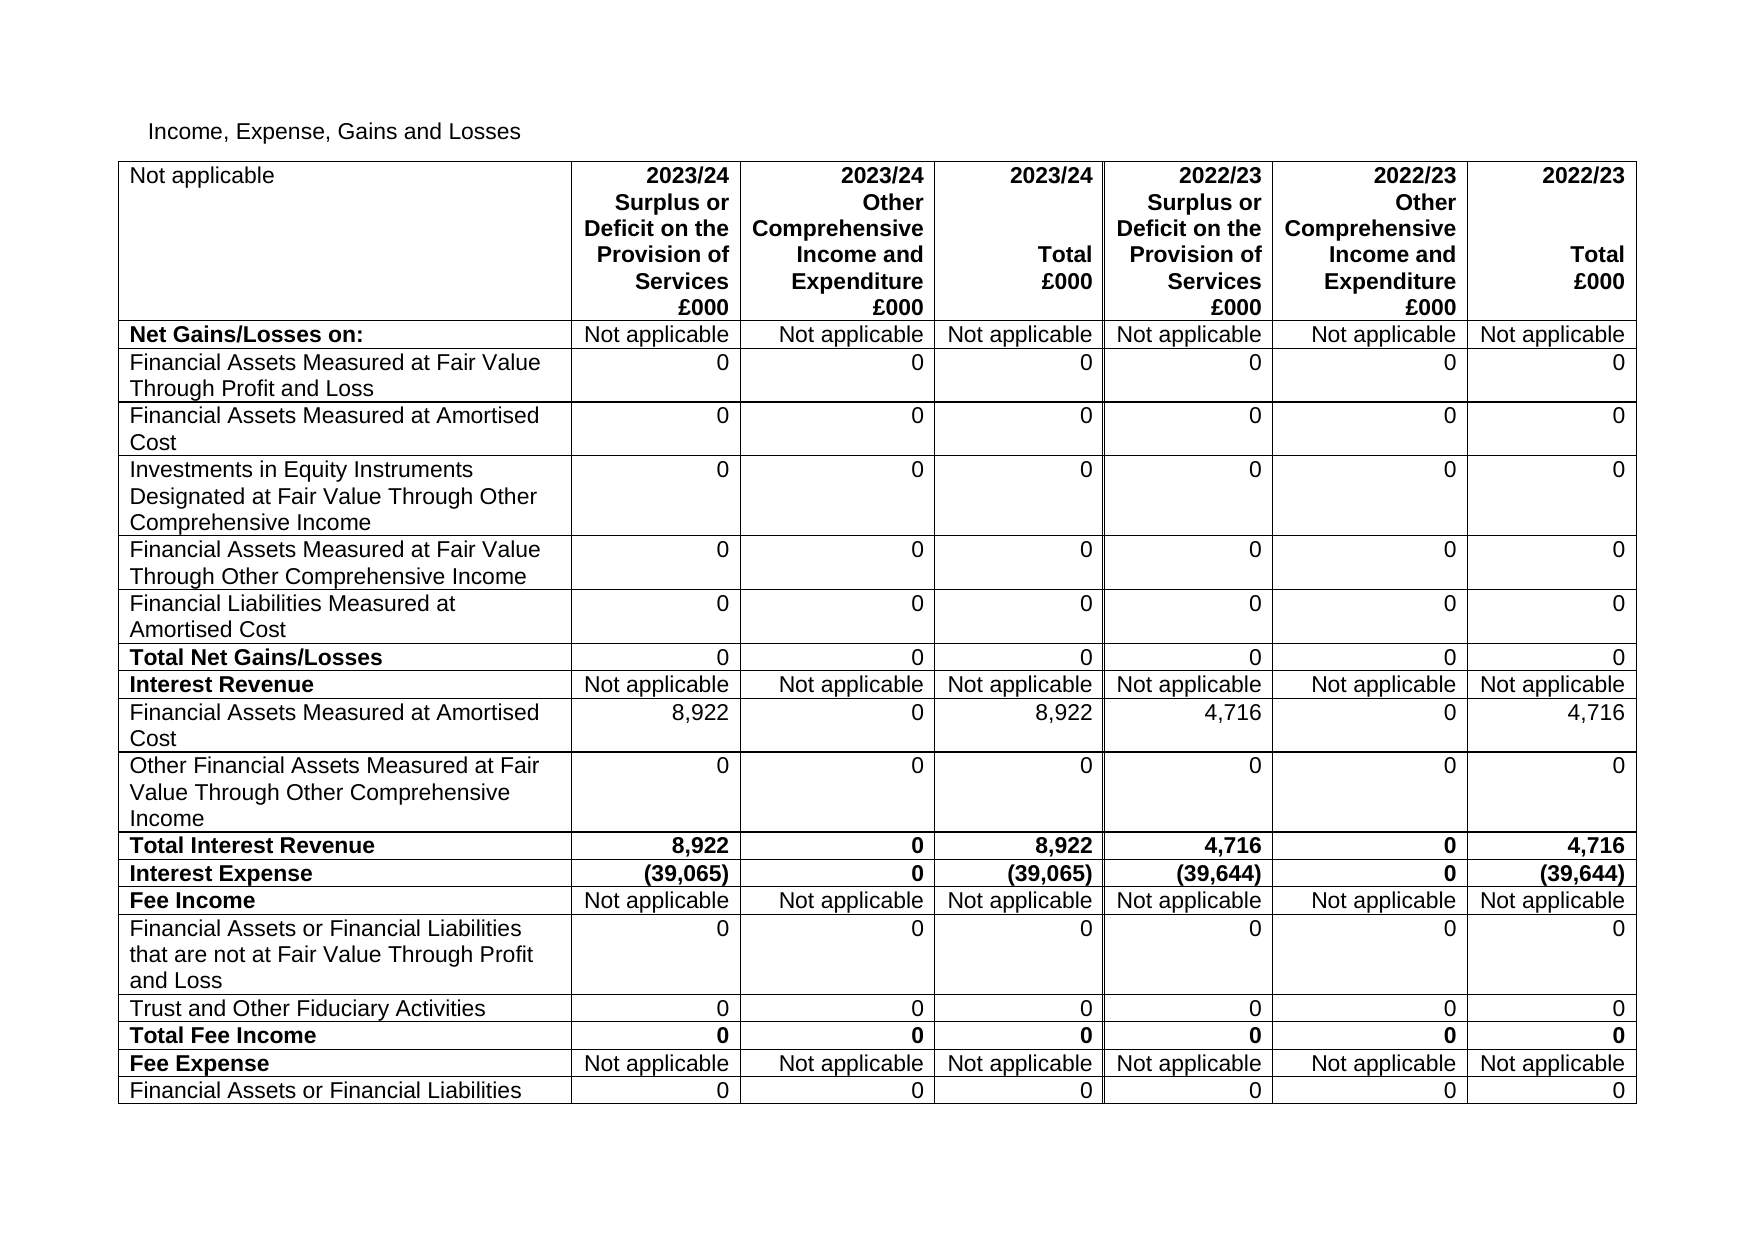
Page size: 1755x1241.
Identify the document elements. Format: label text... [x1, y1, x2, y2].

table_cell Not applicable [935, 1050, 1102, 1076]
table_cell Not applicable [1273, 1050, 1467, 1076]
table_header Not applicable [119, 162, 571, 320]
table_cell Total Net Gains/Losses [119, 644, 571, 670]
table_cell Not applicable [1105, 887, 1272, 914]
table_cell 4,716 [1468, 699, 1636, 751]
table_cell 0 [741, 349, 934, 401]
table_cell Financial Assets or Financial Liabilities [119, 1077, 571, 1103]
table_cell Not applicable [741, 1050, 934, 1076]
table_cell Financial Assets Measured at Fair Value Through Other Comprehensive Income [119, 536, 571, 589]
text Income, Expense, Gains and Losses [118, 118, 1636, 144]
table_cell Not applicable [935, 887, 1102, 914]
table_cell 0 [935, 995, 1102, 1021]
table_cell 0 [1468, 403, 1636, 455]
table_header 2023/24 Other Comprehensive Income and Expenditure £000 [741, 162, 934, 320]
table_cell 0 [1273, 644, 1467, 670]
table_cell Fee Expense [119, 1050, 571, 1076]
table_cell Fee Income [119, 887, 571, 914]
table_cell Total Interest Revenue [119, 833, 571, 859]
table_cell 0 [1273, 536, 1467, 589]
table_cell 4,716 [1468, 833, 1636, 859]
table_cell Not applicable [1468, 671, 1636, 698]
table_cell Not applicable [1468, 887, 1636, 914]
table_cell Not applicable [572, 671, 740, 698]
table_cell 0 [741, 995, 934, 1021]
table_cell 0 [1273, 699, 1467, 751]
table_cell Financial Assets Measured at Amortised Cost [119, 699, 571, 751]
table_cell Investments in Equity Instruments Designated at Fair Value Through Other Comprehensive Income [119, 456, 571, 535]
table_cell 0 [741, 1077, 934, 1103]
table_cell 0 [741, 1022, 934, 1048]
table_header 2022/23 Total £000 [1468, 162, 1636, 320]
table_cell Not applicable [1468, 321, 1636, 348]
table_cell 0 [1105, 995, 1272, 1021]
table_cell 0 [1468, 590, 1636, 643]
table_cell 0 [572, 1077, 740, 1103]
table_cell 0 [741, 753, 934, 831]
table_cell (39,065) [935, 860, 1102, 886]
table_cell 0 [1105, 753, 1272, 831]
table_cell Not applicable [741, 321, 934, 348]
table_cell 0 [1105, 536, 1272, 589]
table_cell Financial Assets or Financial Liabilities that are not at Fair Value Through Profit and Loss [119, 915, 571, 994]
table_cell Interest Revenue [119, 671, 571, 698]
table_cell 0 [572, 1022, 740, 1048]
table_cell 0 [572, 753, 740, 831]
table_cell 0 [1468, 995, 1636, 1021]
table_cell Not applicable [572, 887, 740, 914]
table_cell 0 [935, 915, 1102, 994]
table_cell 0 [935, 349, 1102, 401]
table_cell Not applicable [572, 321, 740, 348]
table_cell 0 [1273, 1022, 1467, 1048]
table_cell 0 [572, 590, 740, 643]
table_cell 0 [1273, 860, 1467, 886]
table_header 2022/23 Surplus or Deficit on the Provision of Services £000 [1105, 162, 1272, 320]
table_cell 0 [1273, 753, 1467, 831]
table_cell 0 [572, 915, 740, 994]
table_cell Net Gains/Losses on: [119, 321, 571, 348]
table_cell 0 [1105, 456, 1272, 535]
table_cell 0 [572, 456, 740, 535]
table_cell 0 [1468, 915, 1636, 994]
table_cell 0 [741, 456, 934, 535]
table_cell 0 [741, 833, 934, 859]
table_cell Not applicable [572, 1050, 740, 1076]
table_cell 4,716 [1105, 833, 1272, 859]
table_cell Not applicable [1273, 671, 1467, 698]
table_cell 0 [935, 456, 1102, 535]
table_cell 0 [1105, 915, 1272, 994]
table_cell 0 [741, 699, 934, 751]
table_cell Financial Assets Measured at Amortised Cost [119, 403, 571, 455]
table_cell 0 [935, 1022, 1102, 1048]
table_cell Trust and Other Fiduciary Activities [119, 995, 571, 1021]
table_cell 0 [741, 860, 934, 886]
table_header 2023/24 Surplus or Deficit on the Provision of Services £000 [572, 162, 740, 320]
table_cell 0 [935, 644, 1102, 670]
table_cell Not applicable [1105, 321, 1272, 348]
table_cell 0 [1273, 590, 1467, 643]
table_cell 8,922 [935, 833, 1102, 859]
table_cell Not applicable [935, 321, 1102, 348]
table_cell Not applicable [1273, 321, 1467, 348]
table_cell (39,644) [1105, 860, 1272, 886]
table_cell 8,922 [935, 699, 1102, 751]
table_cell Not applicable [1105, 671, 1272, 698]
table_cell 0 [1105, 349, 1272, 401]
table_cell 0 [1273, 833, 1467, 859]
table_cell Not applicable [1105, 1050, 1272, 1076]
table_cell 8,922 [572, 833, 740, 859]
table_cell 0 [572, 403, 740, 455]
table_cell Not applicable [1468, 1050, 1636, 1076]
table_cell Not applicable [1273, 887, 1467, 914]
table_cell Not applicable [935, 671, 1102, 698]
table_cell 0 [572, 644, 740, 670]
table_cell Not applicable [741, 671, 934, 698]
table_cell 0 [741, 915, 934, 994]
table_cell 0 [1468, 1022, 1636, 1048]
table_cell 0 [1105, 403, 1272, 455]
table_cell Other Financial Assets Measured at Fair Value Through Other Comprehensive Income [119, 753, 571, 831]
table_cell 0 [1468, 644, 1636, 670]
table_cell 0 [1468, 349, 1636, 401]
table_cell 0 [741, 403, 934, 455]
table_cell 0 [1273, 995, 1467, 1021]
table_cell 0 [1468, 753, 1636, 831]
table_cell Not applicable [741, 887, 934, 914]
table_cell 0 [1273, 1077, 1467, 1103]
table_cell 0 [572, 536, 740, 589]
table_cell 0 [1273, 349, 1467, 401]
table_cell 0 [572, 995, 740, 1021]
table_cell 0 [741, 536, 934, 589]
table_cell (39,644) [1468, 860, 1636, 886]
table_cell 8,922 [572, 699, 740, 751]
table_cell 0 [1468, 1077, 1636, 1103]
table_header 2023/24 Total £000 [935, 162, 1102, 320]
table_cell Financial Liabilities Measured at Amortised Cost [119, 590, 571, 643]
table_cell 0 [935, 403, 1102, 455]
table_cell 0 [935, 590, 1102, 643]
table_cell 0 [1105, 644, 1272, 670]
table_cell 0 [1105, 1077, 1272, 1103]
table_cell 0 [1273, 456, 1467, 535]
table_cell Interest Expense [119, 860, 571, 886]
table_cell 0 [935, 753, 1102, 831]
table_cell 0 [1273, 403, 1467, 455]
table_cell 0 [572, 349, 740, 401]
table_cell 0 [1468, 536, 1636, 589]
table_cell (39,065) [572, 860, 740, 886]
table_cell 0 [741, 590, 934, 643]
table_cell 0 [741, 644, 934, 670]
table_cell Total Fee Income [119, 1022, 571, 1048]
table_cell 0 [1105, 1022, 1272, 1048]
table_cell 4,716 [1105, 699, 1272, 751]
table_cell 0 [1468, 456, 1636, 535]
table_cell 0 [1105, 590, 1272, 643]
table_header 2022/23 Other Comprehensive Income and Expenditure £000 [1273, 162, 1467, 320]
table_cell Financial Assets Measured at Fair Value Through Profit and Loss [119, 349, 571, 401]
table_cell 0 [935, 536, 1102, 589]
table_cell 0 [1273, 915, 1467, 994]
table_cell 0 [935, 1077, 1102, 1103]
